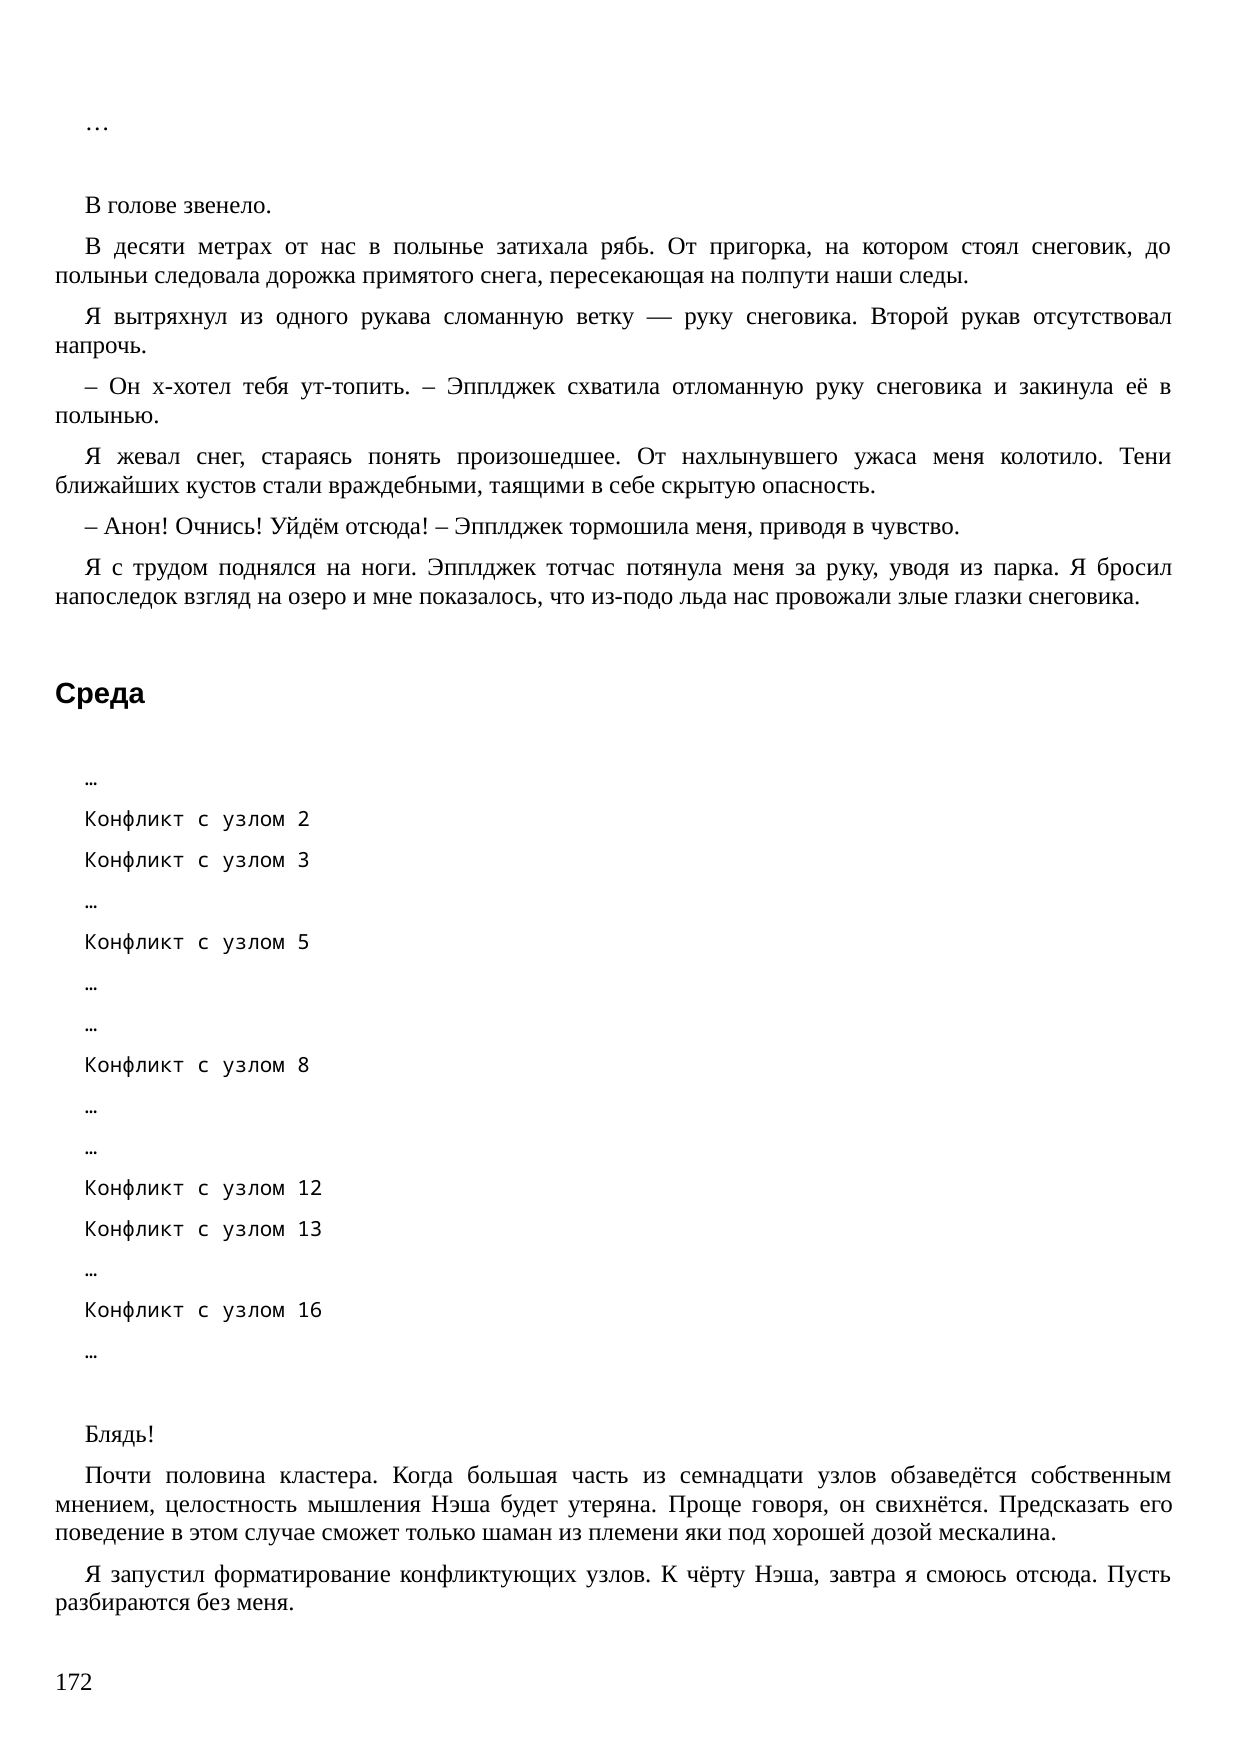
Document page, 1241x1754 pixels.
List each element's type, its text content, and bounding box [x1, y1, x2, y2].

text Почти половина кластера. Когда большая часть из семнадцати узлов обзаведётся собственным мнением, целостность мышления Нэша будет утеряна. Проще говоря, он свихнётся. Предсказать его поведение в этом случае сможет только шаман из племени яки под хорошей дозой мескалина. [55, 1460, 1173, 1546]
text Конфликт с узлом 3 [55, 845, 1173, 874]
text Конфликт с узлом 12 [55, 1173, 1173, 1201]
text Я вытряхнул из одного рукава сломанную ветку — руку снеговика. Второй рукав отсутствовал напрочь. [55, 301, 1173, 358]
text … [55, 1091, 1173, 1119]
text Конфликт с узлом 2 [55, 804, 1173, 833]
text Конфликт с узлом 8 [55, 1050, 1173, 1078]
text Конфликт с узлом 16 [55, 1296, 1173, 1324]
text … [55, 1254, 1173, 1283]
text Я запустил форматирование конфликтующих узлов. К чёрту Нэша, завтра я смоюсь отсюда. Пусть разбираются без меня. [55, 1559, 1173, 1616]
text … [55, 886, 1173, 914]
text – Он х-хотел тебя ут-топить. – Эпплджек схватила отломанную руку снеговика и закинула её в полынью. [55, 371, 1173, 428]
text … [55, 107, 1173, 136]
text … [55, 1009, 1173, 1037]
subtitle Среда [55, 676, 1173, 709]
text Конфликт с узлом 13 [55, 1214, 1173, 1242]
text … [55, 968, 1173, 996]
text Конфликт с узлом 5 [55, 927, 1173, 956]
text В десяти метрах от нас в полынье затихала рябь. От пригорка, на котором стоял снеговик, до полыньи следовала дорожка примятого снега, пересекающая на полпути наши следы. [55, 231, 1173, 288]
text … [55, 1336, 1173, 1365]
text Я жевал снег, стараясь понять произошедшее. От нахлынувшего ужаса меня колотило. Тени ближайших кустов стали враждебными, таящими в себе скрытую опасность. [55, 441, 1173, 498]
text – Анон! Очнись! Уйдём отсюда! – Эпплджек тормошила меня, приводя в чувство. [55, 511, 1173, 540]
text … [55, 1132, 1173, 1160]
text Блядь! [55, 1419, 1173, 1447]
text В голове звенело. [55, 190, 1173, 218]
text … [55, 763, 1173, 792]
text Я с трудом поднялся на ноги. Эпплджек тотчас потянула меня за руку, уводя из парка. Я бросил напоследок взгляд на озеро и мне показалось, что из-подо льда нас провожали злые глазки снеговика. [55, 552, 1173, 610]
